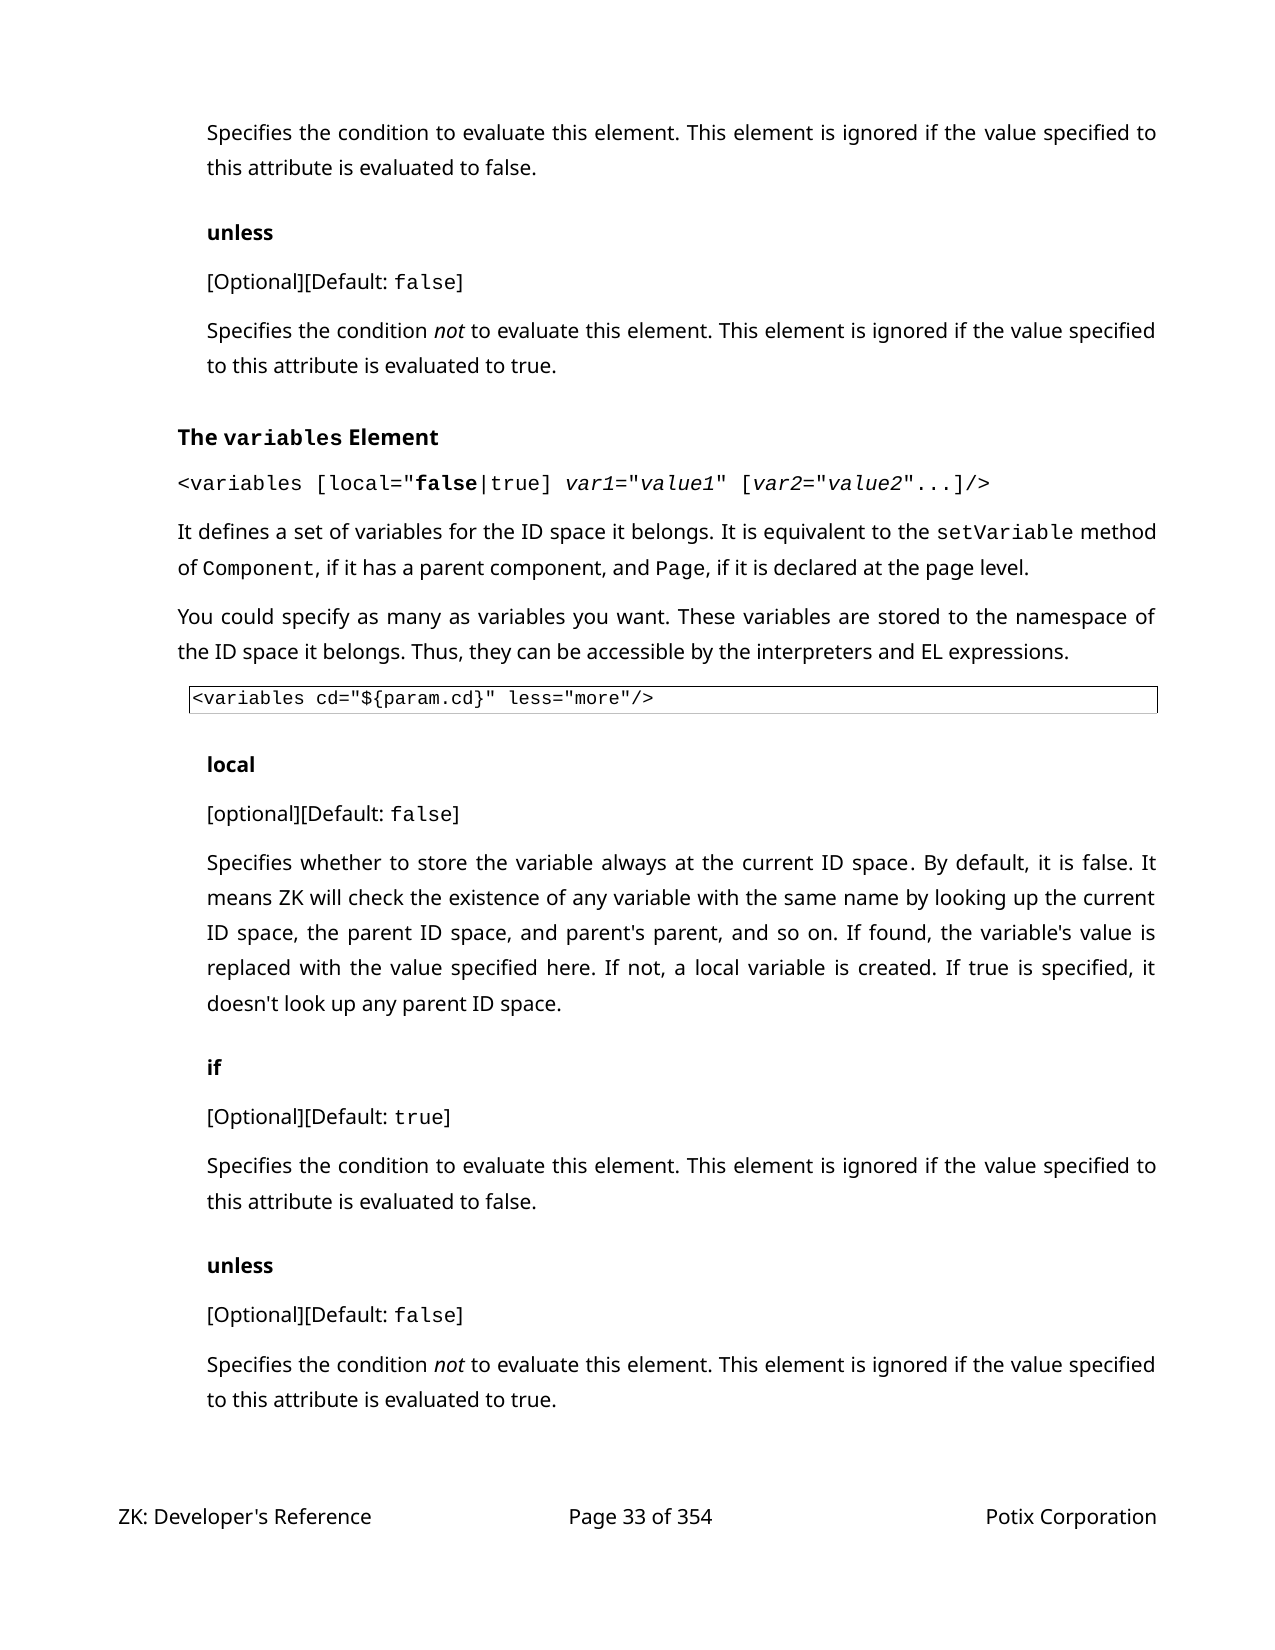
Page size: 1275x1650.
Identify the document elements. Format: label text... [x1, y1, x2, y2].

text It defines a set of variables for the ID space it belongs. It is equivalent to the setVariable method of Component, if it has a parent component, and Page, if it is declared at the page level. [177, 517, 1157, 581]
text Specifies the condition not to evaluate this element. This element is ignored if the value specified to this attribute is evaluated to true. [207, 316, 1157, 380]
text You could specify as many as variables you want. These variables are stored to the namespace of the ID space it belongs. Thus, they can be accessible by the interpreters and EL expressions. [177, 602, 1157, 665]
text Specifies the condition to evaluate this element. This element is ignored if the value specified to this attribute is evaluated to false. [207, 1152, 1157, 1215]
text Specifies the condition to evaluate this element. This element is ignored if the value specified to this attribute is evaluated to false. [207, 118, 1157, 182]
text [Optional][Default: true] [207, 1102, 1157, 1131]
text Specifies the condition not to evaluate this element. This element is ignored if the value specified to this attribute is evaluated to true. [207, 1350, 1157, 1413]
subtitle if [207, 1053, 1157, 1082]
text Specifies whether to store the variable always at the current ID space. By default, it is false. It means ZK will check the existence of any variable with the same name by looking up the current ID space, the parent ID space, and parent's parent, and so on. If found, the variable's value is replaced with the value specified here. If not, a local variable is created. If true is specified, it doesn't look up any parent ID space. [207, 848, 1157, 1017]
text <variables cd="${param.cd}" less="more"/> [190, 687, 1157, 713]
text [Optional][Default: false] [207, 1301, 1157, 1329]
subtitle unless [207, 1252, 1157, 1280]
subtitle local [207, 750, 1157, 778]
text [optional][Default: false] [207, 799, 1157, 827]
subtitle The variables Element [177, 422, 1157, 452]
text [Optional][Default: false] [207, 267, 1157, 296]
subtitle unless [207, 218, 1157, 246]
text <variables [local="false|true] var1="value1" [var2="value2"...]/> [177, 473, 1157, 496]
